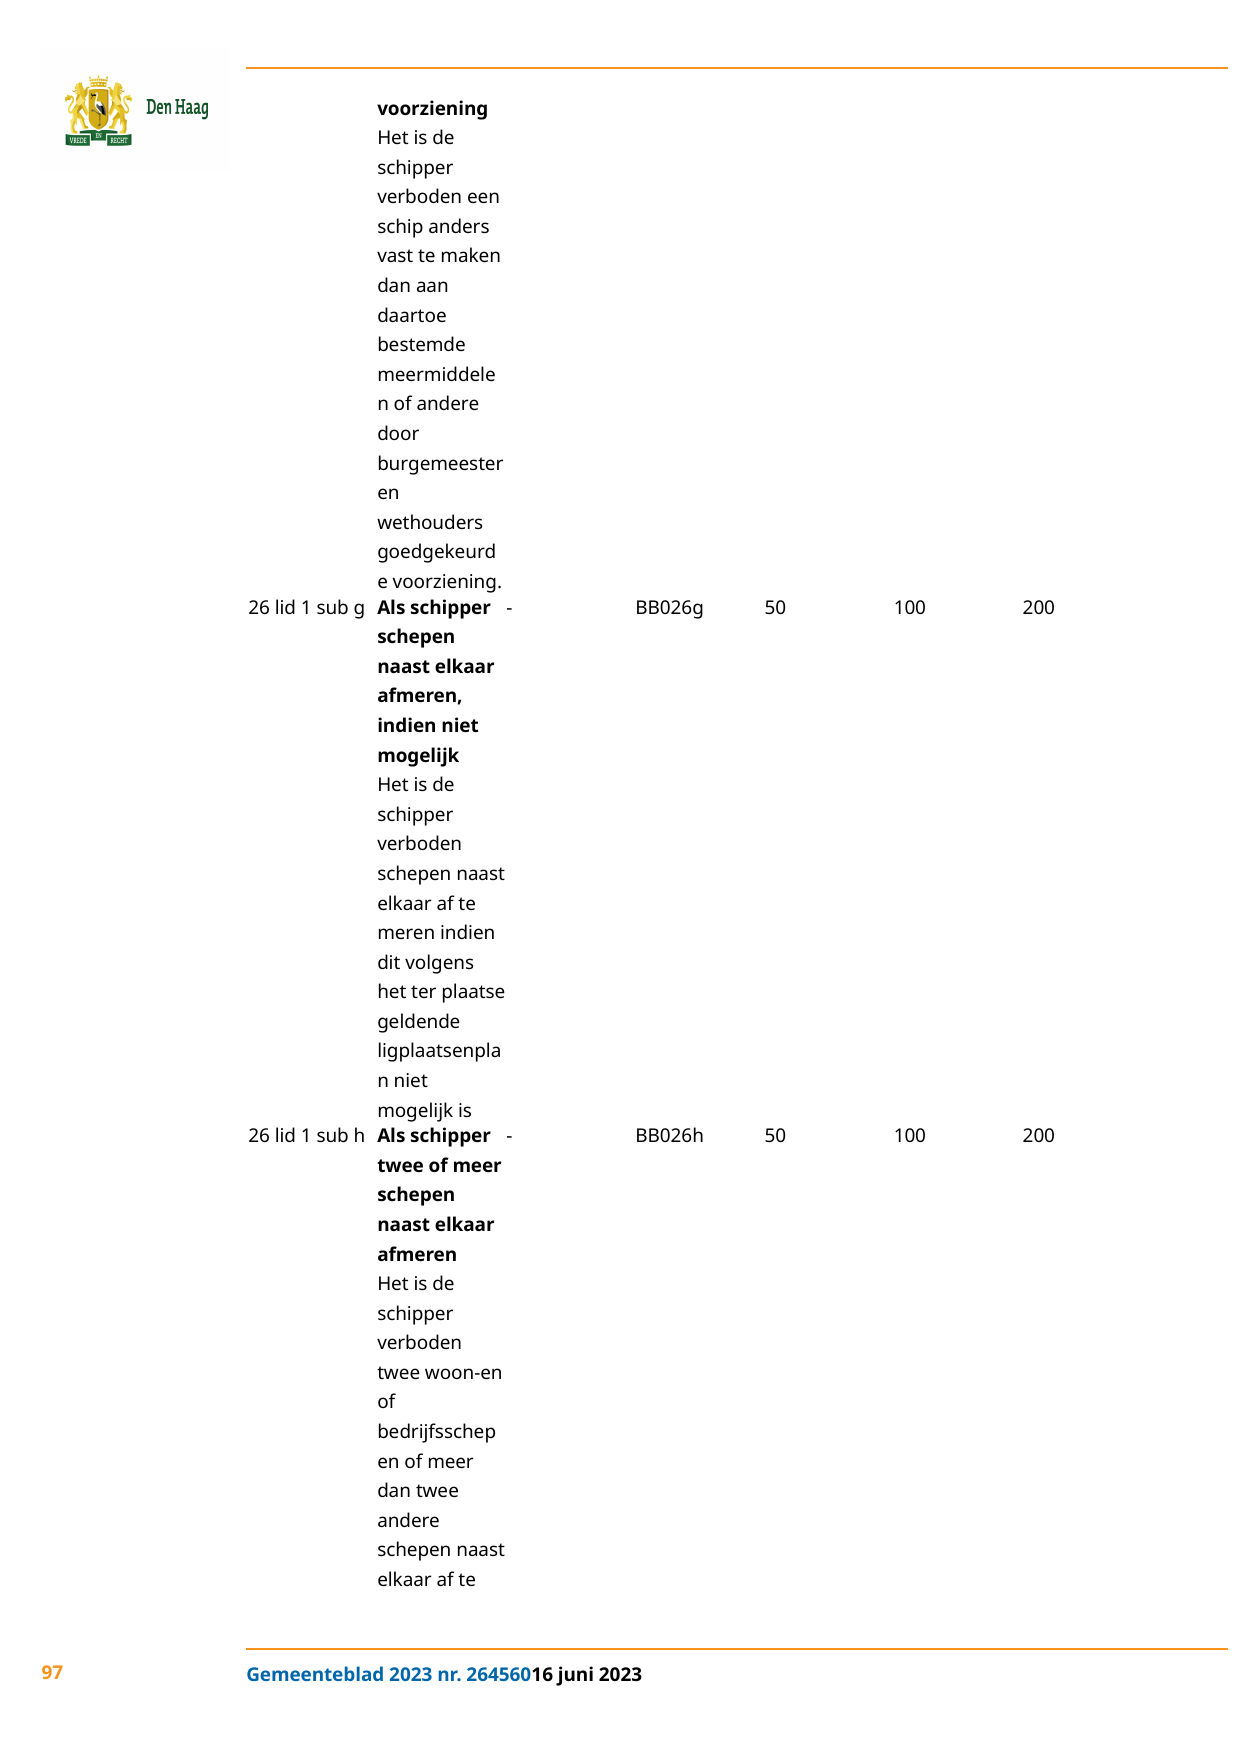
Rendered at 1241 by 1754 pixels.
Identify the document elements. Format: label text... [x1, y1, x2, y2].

table_cell [635, 95, 764, 594]
table_cell voorziening Het is de schipper verboden een schip anders vast te maken dan aan daartoe bestemde meermiddelen of andere door burgemeester en wethouders goedgekeurde voorziening. [377, 95, 506, 594]
table_cell BB026h [635, 1123, 764, 1592]
table_cell 100 [894, 594, 1022, 1122]
table_cell [1023, 95, 1152, 594]
table_cell - [506, 1123, 635, 1592]
table_cell Als schipper schepen naast elkaar afmeren, indien niet mogelijk Het is de schipper verboden schepen naast elkaar af te meren indien dit volgens het ter plaatse geldende ligplaatsenplan niet mogelijk is [377, 594, 506, 1122]
table_cell 26 lid 1 sub h [248, 1123, 377, 1592]
table_cell 50 [764, 1123, 893, 1592]
table_cell [248, 95, 377, 594]
table_cell [894, 95, 1022, 594]
picture [41, 47, 231, 172]
table_cell 100 [894, 1123, 1022, 1592]
table_cell Als schipper twee of meer schepen naast elkaar afmeren Het is de schipper verboden twee woon-en of bedrijfsschepen of meer dan twee andere schepen naast elkaar af te [377, 1123, 506, 1592]
table_cell 200 [1023, 1123, 1152, 1592]
table_cell 200 [1023, 594, 1152, 1122]
table_cell 26 lid 1 sub g [248, 594, 377, 1122]
table_cell BB026g [635, 594, 764, 1122]
table_cell - [506, 95, 635, 594]
table_cell - [506, 594, 635, 1122]
table_cell 50 [764, 594, 893, 1122]
table_cell [764, 95, 893, 594]
